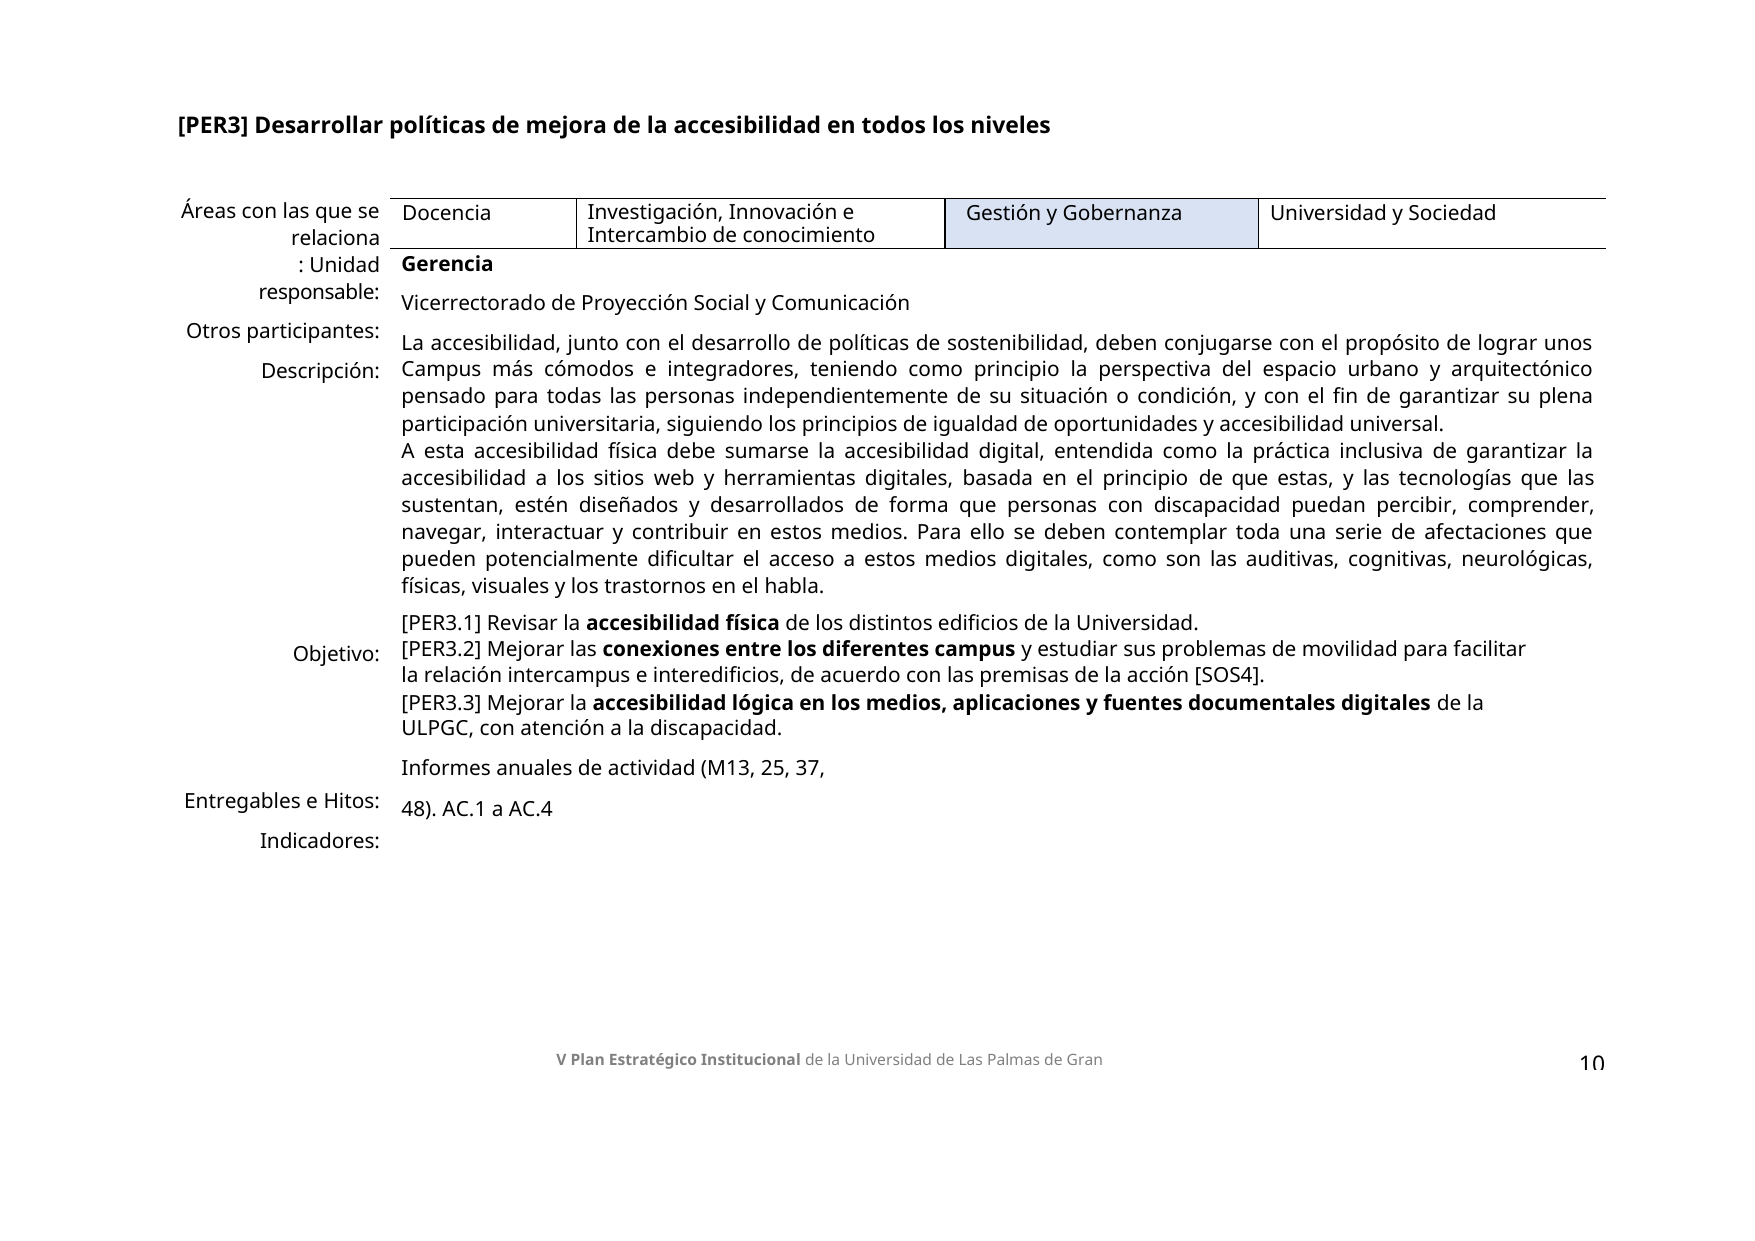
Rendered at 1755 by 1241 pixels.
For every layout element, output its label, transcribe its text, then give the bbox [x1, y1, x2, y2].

text [PER3.1] Revisar la accesibilidad física de los distintos edificios de la Universidad. [401, 610, 1619, 636]
table_header Gestión y Gobernanza [946, 199, 1258, 248]
text Objetivo: [137, 639, 380, 667]
text Indicadores: [137, 826, 380, 854]
text Entregables e Hitos: [137, 786, 380, 815]
text relaciona: Unidad responsable: [188, 223, 380, 306]
text Vicerrectorado de Proyección Social y Comunicación [401, 288, 1619, 316]
subtitle Gerencia [401, 249, 1619, 277]
table_header Docencia [390, 199, 576, 248]
table_header Investigación, Innovación e Intercambio de conocimiento [577, 199, 944, 248]
text Informes anuales de actividad (M13, 25, 37, 48). AC.1 a AC.4 [401, 753, 862, 822]
text Otros participantes: [137, 317, 380, 345]
text [PER3.2] Mejorar las conexiones entre los diferentes campus y estudiar sus problemas de movilidad para facilitar la relación intercampus e interedificios, de acuerdo con las premisas de la acción [SOS4]. [401, 636, 1541, 689]
text Descripción: [137, 357, 380, 385]
text Áreas con las que se [137, 198, 379, 223]
subtitle [PER3] Desarrollar políticas de mejora de la accesibilidad en todos los niveles [178, 109, 1619, 141]
text La accesibilidad, junto con el desarrollo de políticas de sostenibilidad, deben conjugarse con el propósito de lograr unos Campus más cómodos e integradores, teniendo como principio la perspectiva del espacio urbano y arquitectónico pensado para todas las personas independientemente de su situación o condición, y con el fin de garantizar su plena participación universitaria, siguiendo los principios de igualdad de oportunidades y accesibilidad universal. [401, 329, 1595, 437]
text A esta accesibilidad física debe sumarse la accesibilidad digital, entendida como la práctica inclusiva de garantizar la accesibilidad a los sitios web y herramientas digitales, basada en el principio de que estas, y las tecnologías que las sustentan, estén diseñados y desarrollados de forma que personas con discapacidad puedan percibir, comprender, navegar, interactuar y contribuir en estos medios. Para ello se deben contemplar toda una serie de afectaciones que pueden potencialmente dificultar el acceso a estos medios digitales, como son las auditivas, cognitivas, neurológicas, físicas, visuales y los trastornos en el habla. [401, 437, 1595, 599]
text [PER3.3] Mejorar la accesibilidad lógica en los medios, aplicaciones y fuentes documentales digitales de la ULPGC, con atención a la discapacidad. [401, 689, 1558, 742]
table_header Universidad y Sociedad [1259, 199, 1606, 248]
